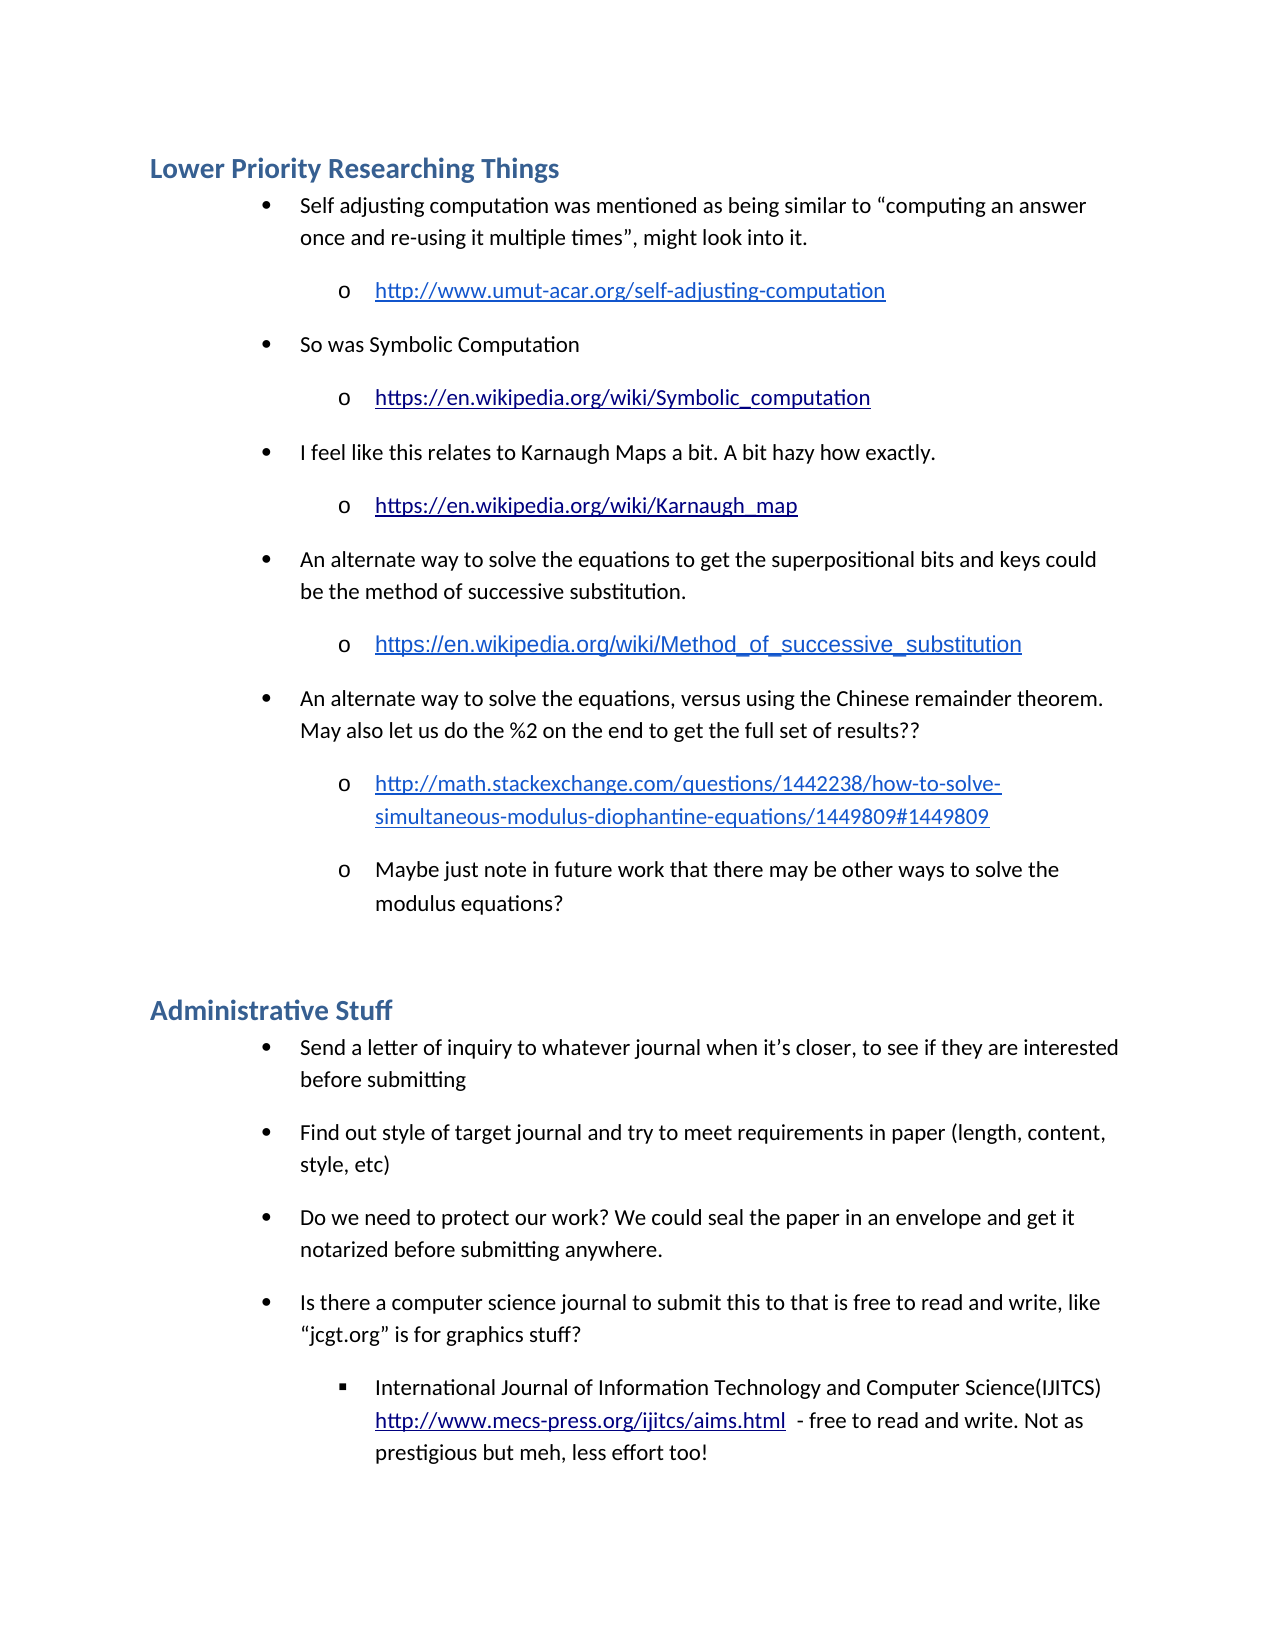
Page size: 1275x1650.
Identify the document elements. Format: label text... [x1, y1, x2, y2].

list International Journal of Information Technology and Computer Science(IJITCS) http://www.mecs-press.org/ijitcs/aims.html - free to read and write. Not as prestigious but meh, less effort too! [337, 1373, 1125, 1466]
list Is there a computer science journal to submit this to that is free to read and write, like “jcgt.org” is for graphics stuff? [262, 1288, 1125, 1348]
list I feel like this relates to Karnaugh Maps a bit. A bit hazy how exactly. [262, 438, 1125, 466]
list Find out style of target journal and try to meet requirements in paper (length, content, style, etc) [262, 1118, 1125, 1178]
list An alternate way to solve the equations to get the superpositional bits and keys could be the method of successive substitution. [262, 545, 1125, 606]
list Self adjusting computation was mentioned as being similar to “computing an answer once and re-using it multiple times”, might look into it. [262, 191, 1125, 251]
list http://math.stackexchange.com/questions/1442238/how-to-solve-simultaneous-modulus-diophantine-equations/1449809#1449809 [337, 769, 1125, 830]
list https://en.wikipedia.org/wiki/Karnaugh_map [337, 491, 1125, 520]
list Maybe just note in future work that there may be other ways to solve the modulus equations? [337, 855, 1125, 917]
list https://en.wikipedia.org/wiki/Method_of_successive_substitution [337, 631, 1125, 659]
list http://www.umut-acar.org/self-adjusting-computation [337, 276, 1125, 305]
subtitle Administrative Stuff [150, 992, 1125, 1027]
subtitle Lower Priority Researching Things [150, 150, 1125, 186]
list Do we need to protect our work? We could seal the paper in an envelope and get it notarized before submitting anywhere. [262, 1203, 1125, 1263]
list https://en.wikipedia.org/wiki/Symbolic_computation [337, 383, 1125, 413]
list An alternate way to solve the equations, versus using the Chinese remainder theorem. May also let us do the %2 on the end to get the full set of results?? [262, 684, 1125, 744]
list Send a letter of inquiry to whatever journal when it’s closer, to see if they are interested before submitting [262, 1033, 1125, 1093]
list So was Symbolic Computation [262, 331, 1125, 358]
